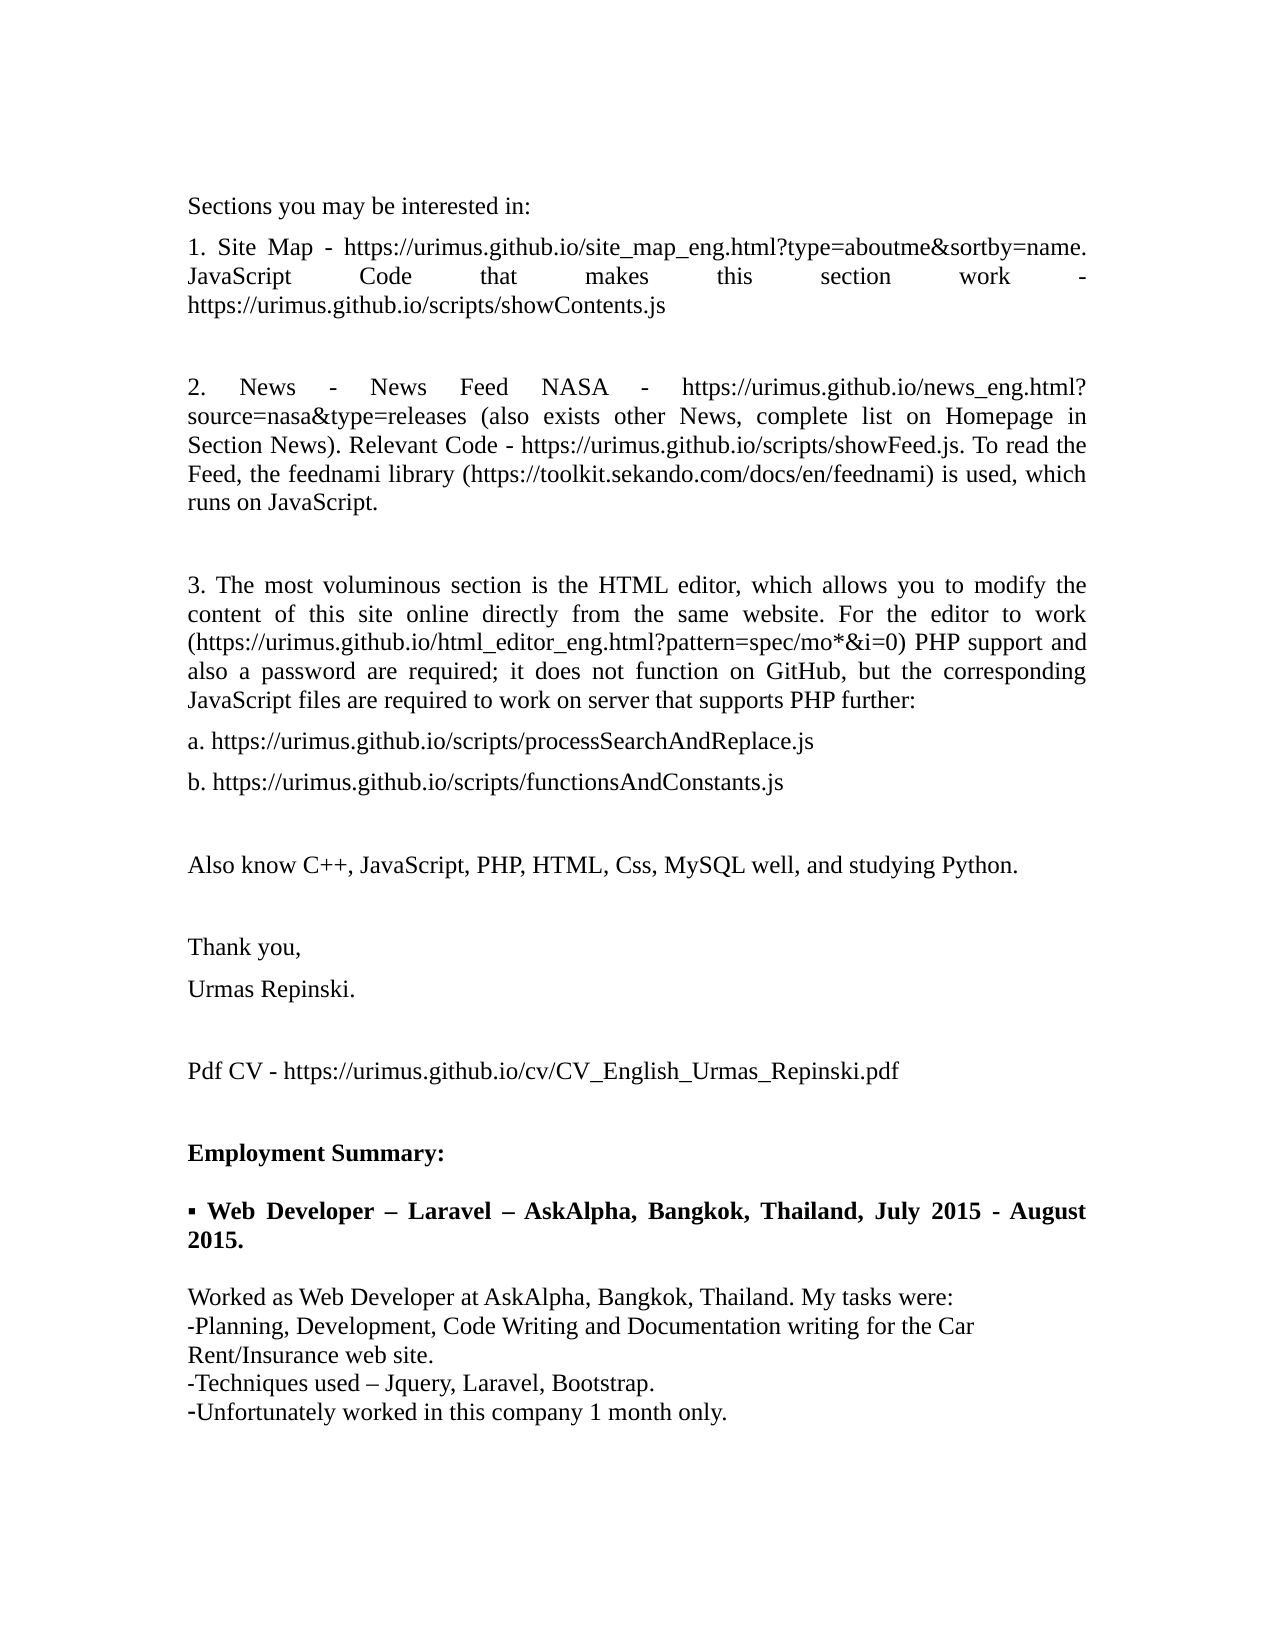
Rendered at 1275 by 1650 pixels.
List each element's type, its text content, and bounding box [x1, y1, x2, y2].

list Planning, Development, Code Writing and Documentation writing for the Car Rent/Insurance web site. [187, 1311, 1087, 1368]
list Techniques used – Jquery, Laravel, Bootstrap. [187, 1368, 1087, 1397]
text 2. News - News Feed NASA - https://urimus.github.io/news_eng.html?source=nasa&type=releases (also exists other News, complete list on Homepage in Section News). Relevant Code - https://urimus.github.io/scripts/showFeed.js. To read the Feed, the feednami library (https://toolkit.sekando.com/docs/en/feednami) is used, which runs on JavaScript. [187, 372, 1087, 516]
text Also know C++, JavaScript, PHP, HTML, Css, MySQL well, and studying Python. [187, 850, 1087, 879]
text 3. The most voluminous section is the HTML editor, which allows you to modify the content of this site online directly from the same website. For the editor to work (https://urimus.github.io/html_editor_eng.html?pattern=spec/mo*&i=0) PHP support and also a password are required; it does not function on GitHub, but the corresponding JavaScript files are required to work on server that supports PHP further: [187, 570, 1087, 714]
text ▪ Web Developer – Laravel – AskAlpha, Bangkok, Thailand, July 2015 - August 2015. [187, 1196, 1087, 1253]
list Unfortunately worked in this company 1 month only. [187, 1397, 1087, 1426]
text Sections you may be interested in: [187, 191, 1087, 220]
text 1. Site Map - https://urimus.github.io/site_map_eng.html?type=aboutme&sortby=name. JavaScript Code that makes this section work - https://urimus.github.io/scripts/showContents.js [187, 232, 1087, 319]
text Worked as Web Developer at AskAlpha, Bangkok, Thailand. My tasks were: [187, 1282, 1087, 1311]
text Urmas Repinski. [187, 974, 1087, 1002]
text a. https://urimus.github.io/scripts/processSearchAndReplace.js [187, 726, 1087, 755]
text Thank you, [187, 932, 1087, 961]
text Employment Summary: [187, 1138, 1087, 1167]
text Pdf CV - https://urimus.github.io/cv/CV_English_Urmas_Repinski.pdf [187, 1056, 1087, 1085]
text b. https://urimus.github.io/scripts/functionsAndConstants.js [187, 767, 1087, 796]
